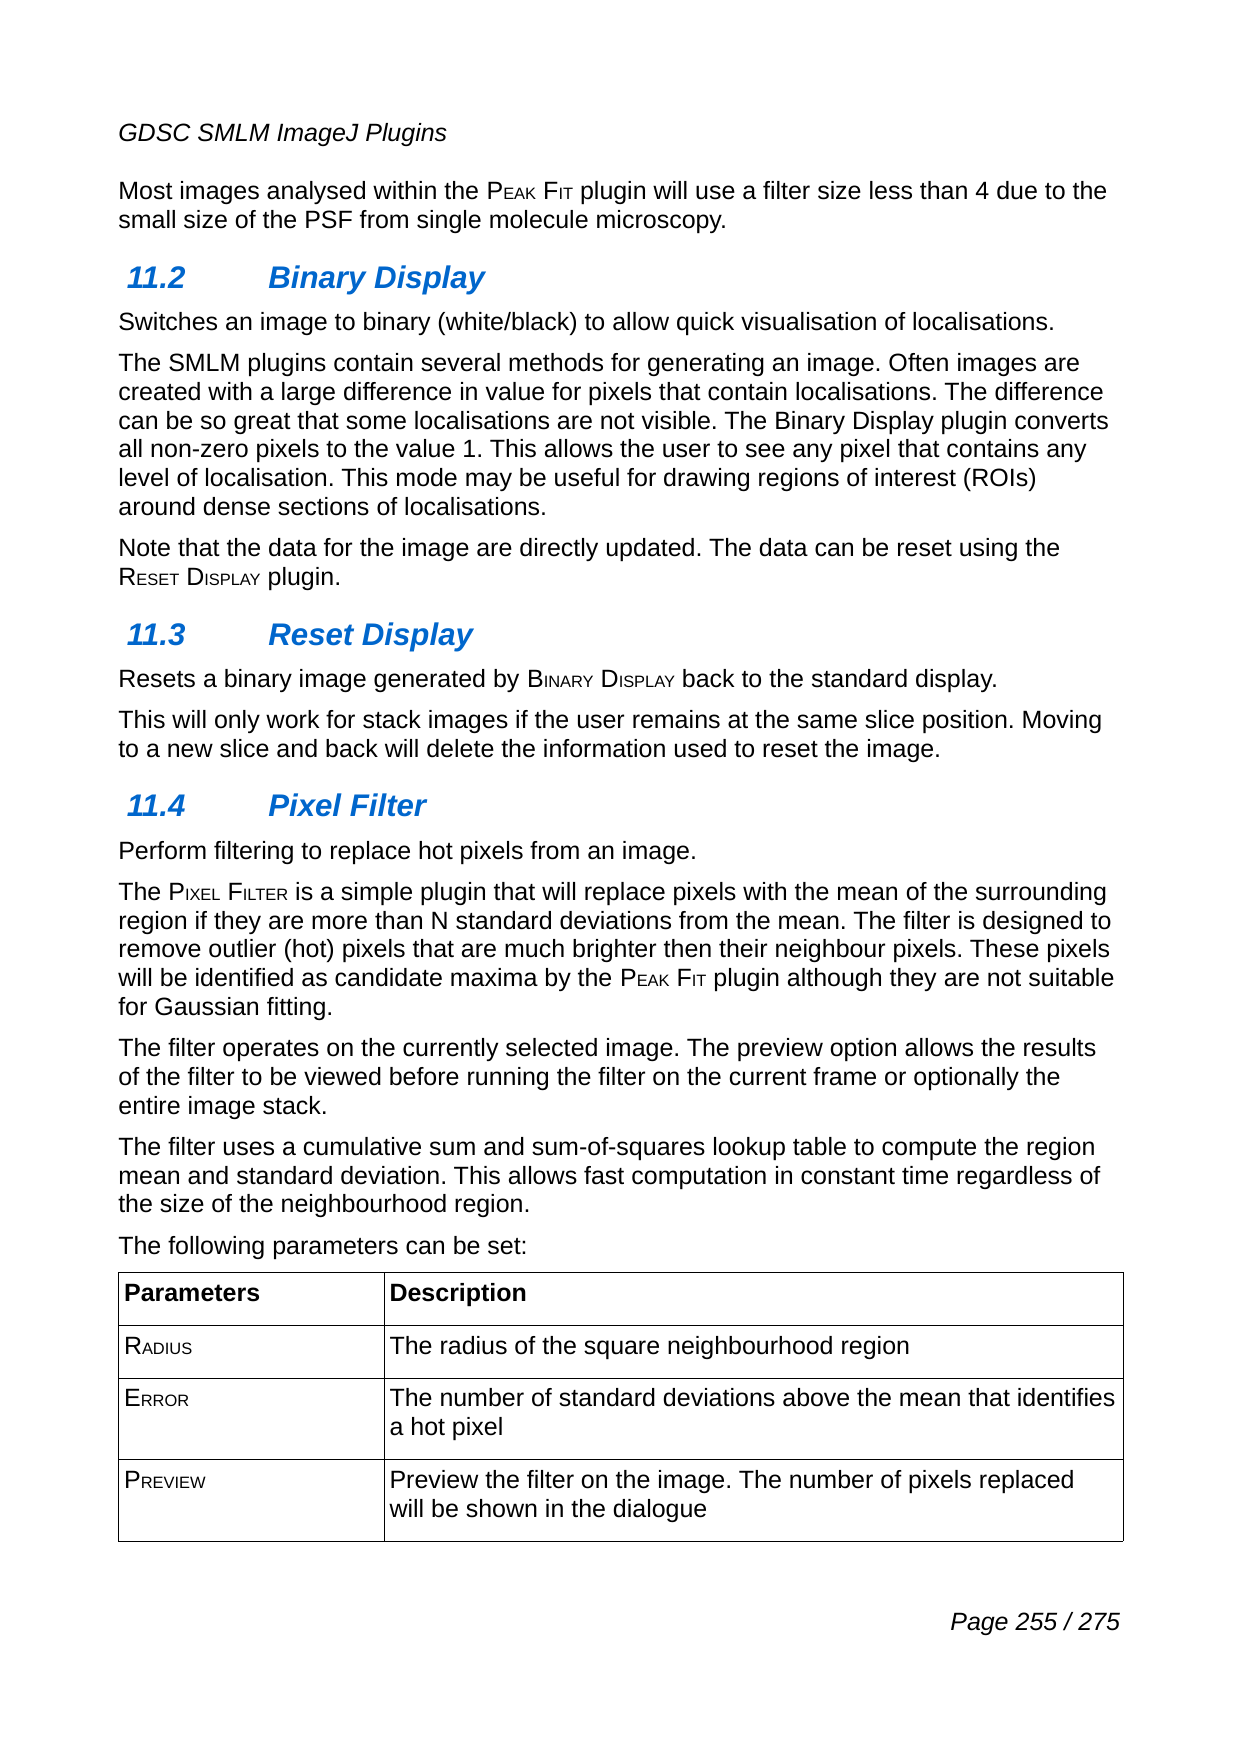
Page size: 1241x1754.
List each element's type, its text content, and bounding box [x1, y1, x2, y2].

table_cell The number of standard deviations above the mean that identifies a hot pixel [385, 1379, 1123, 1459]
text The Pixel Filter is a simple plugin that will replace pixels with the mean of the surrounding region if they are more than N standard deviations from the mean. The filter is designed to remove outlier (hot) pixels that are much brighter then their neighbour pixels. These pixels will be identified as candidate maxima by the Peak Fit plugin although they are not suitable for Gaussian fitting. [118, 877, 1122, 1021]
text The filter uses a cumulative sum and sum-of-squares lookup table to compute the region mean and standard deviation. This allows fast computation in constant time regardless of the size of the neighbourhood region. [118, 1132, 1122, 1218]
table_header Parameters [119, 1273, 384, 1325]
table_cell Preview the filter on the image. The number of pixels replaced will be shown in the dialogue [385, 1460, 1123, 1541]
table_cell Radius [119, 1326, 384, 1378]
text Most images analysed within the Peak Fit plugin will use a filter size less than 4 due to the small size of the PSF from single molecule microscopy. [118, 176, 1122, 234]
table_cell The radius of the square neighbourhood region [385, 1326, 1123, 1378]
subtitle Reset Display [118, 616, 1122, 651]
text The filter operates on the currently selected image. The preview option allows the results of the filter to be viewed before running the filter on the current frame or optionally the entire image stack. [118, 1033, 1122, 1119]
text Switches an image to binary (white/black) to allow quick visualisation of localisations. [118, 307, 1122, 336]
text Note that the data for the image are directly updated. The data can be reset using the Reset Display plugin. [118, 533, 1122, 591]
table_header Description [385, 1273, 1123, 1325]
text The following parameters can be set: [118, 1231, 1122, 1259]
subtitle Binary Display [118, 259, 1122, 294]
text Perform filtering to replace hot pixels from an image. [118, 836, 1122, 864]
table_cell Error [119, 1379, 384, 1459]
subtitle Pixel Filter [118, 787, 1122, 823]
text The SMLM plugins contain several methods for generating an image. Often images are created with a large difference in value for pixels that contain localisations. The difference can be so great that some localisations are not visible. The Binary Display plugin converts all non-zero pixels to the value 1. This allows the user to see any pixel that contains any level of localisation. This mode may be useful for drawing regions of interest (ROIs) around dense sections of localisations. [118, 348, 1122, 521]
table_cell Preview [119, 1460, 384, 1541]
text This will only work for stack images if the user remains at the same slice position. Moving to a new slice and back will delete the information used to reset the image. [118, 705, 1122, 763]
text Resets a binary image generated by Binary Display back to the standard display. [118, 664, 1122, 693]
